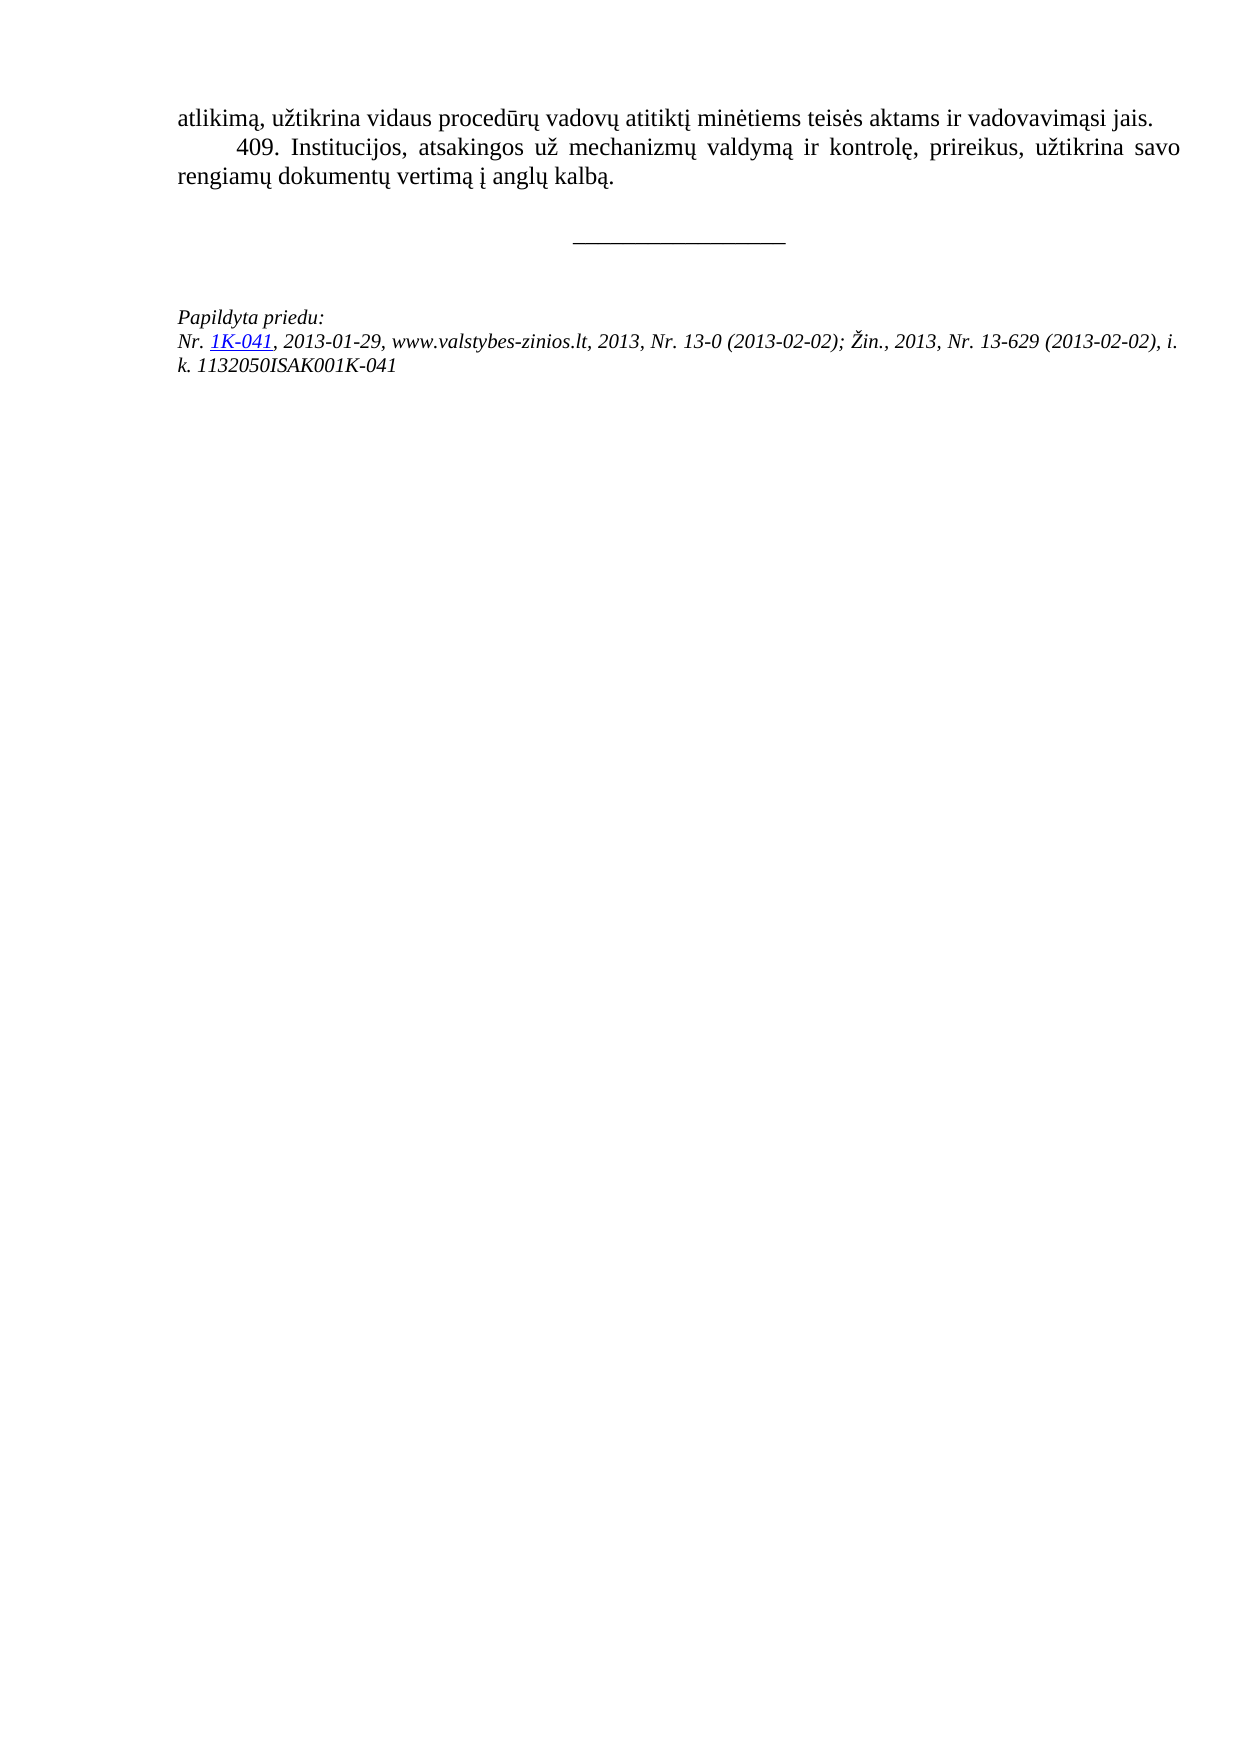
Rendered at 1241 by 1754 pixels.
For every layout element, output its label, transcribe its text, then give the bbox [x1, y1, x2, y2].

text atlikimą, užtikrina vidaus procedūrų vadovų atitiktį minėtiems teisės aktams ir vadovavimąsi jais. [177, 103, 1181, 132]
text 409. Institucijos, atsakingos už mechanizmų valdymą ir kontrolę, prireikus, užtikrina savo rengiamų dokumentų vertimą į anglų kalbą. [177, 132, 1181, 190]
text Papildyta priedu: [177, 305, 1181, 329]
text Nr. 1K-041, 2013-01-29, www.valstybes-zinios.lt, 2013, Nr. 13-0 (2013-02-02); Žin., 2013, Nr. 13-629 (2013-02-02), i. k. 1132050ISAK001K-041 [177, 329, 1181, 377]
text _________________ [177, 218, 1181, 247]
